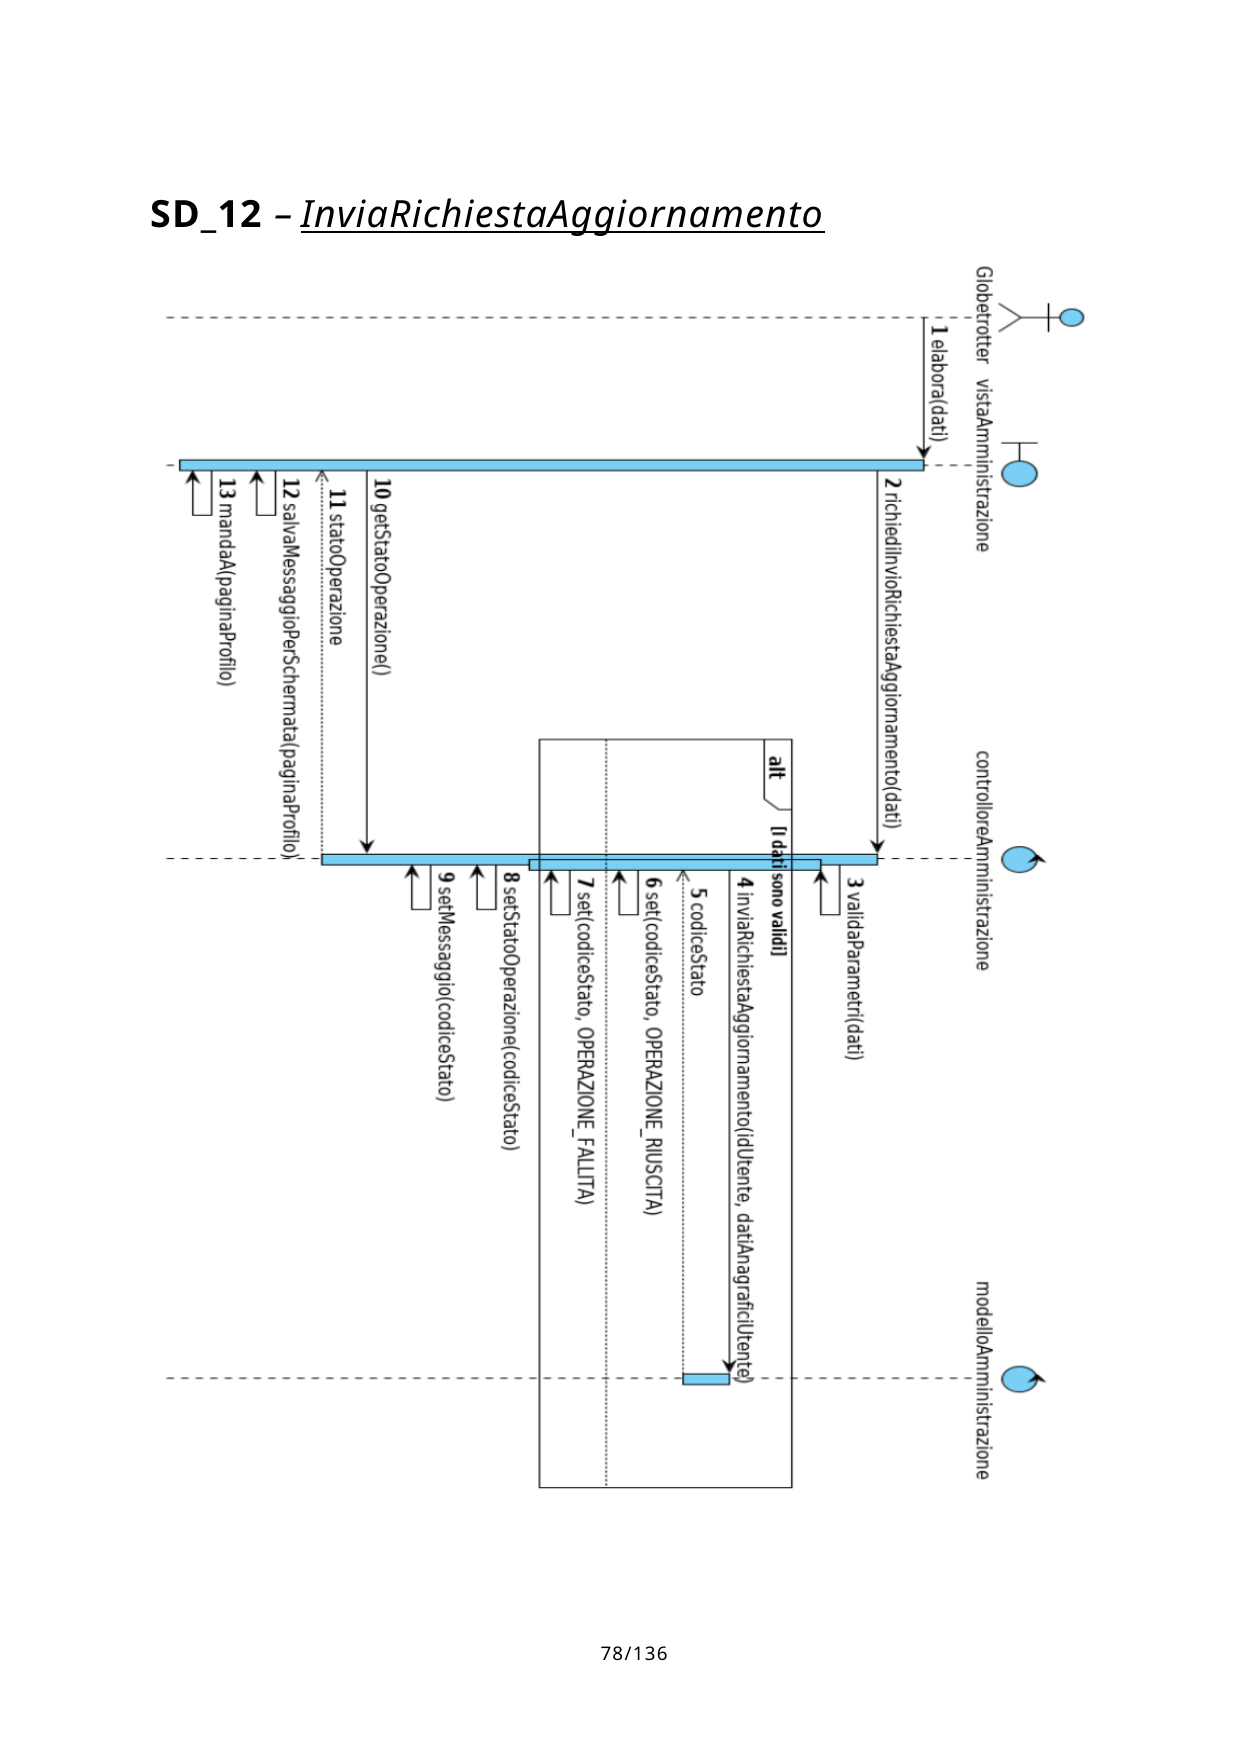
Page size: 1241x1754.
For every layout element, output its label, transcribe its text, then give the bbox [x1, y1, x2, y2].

picture [153, 259, 1089, 1498]
text SD_12 – InviaRichiestaAggiornamento [150, 187, 1090, 238]
